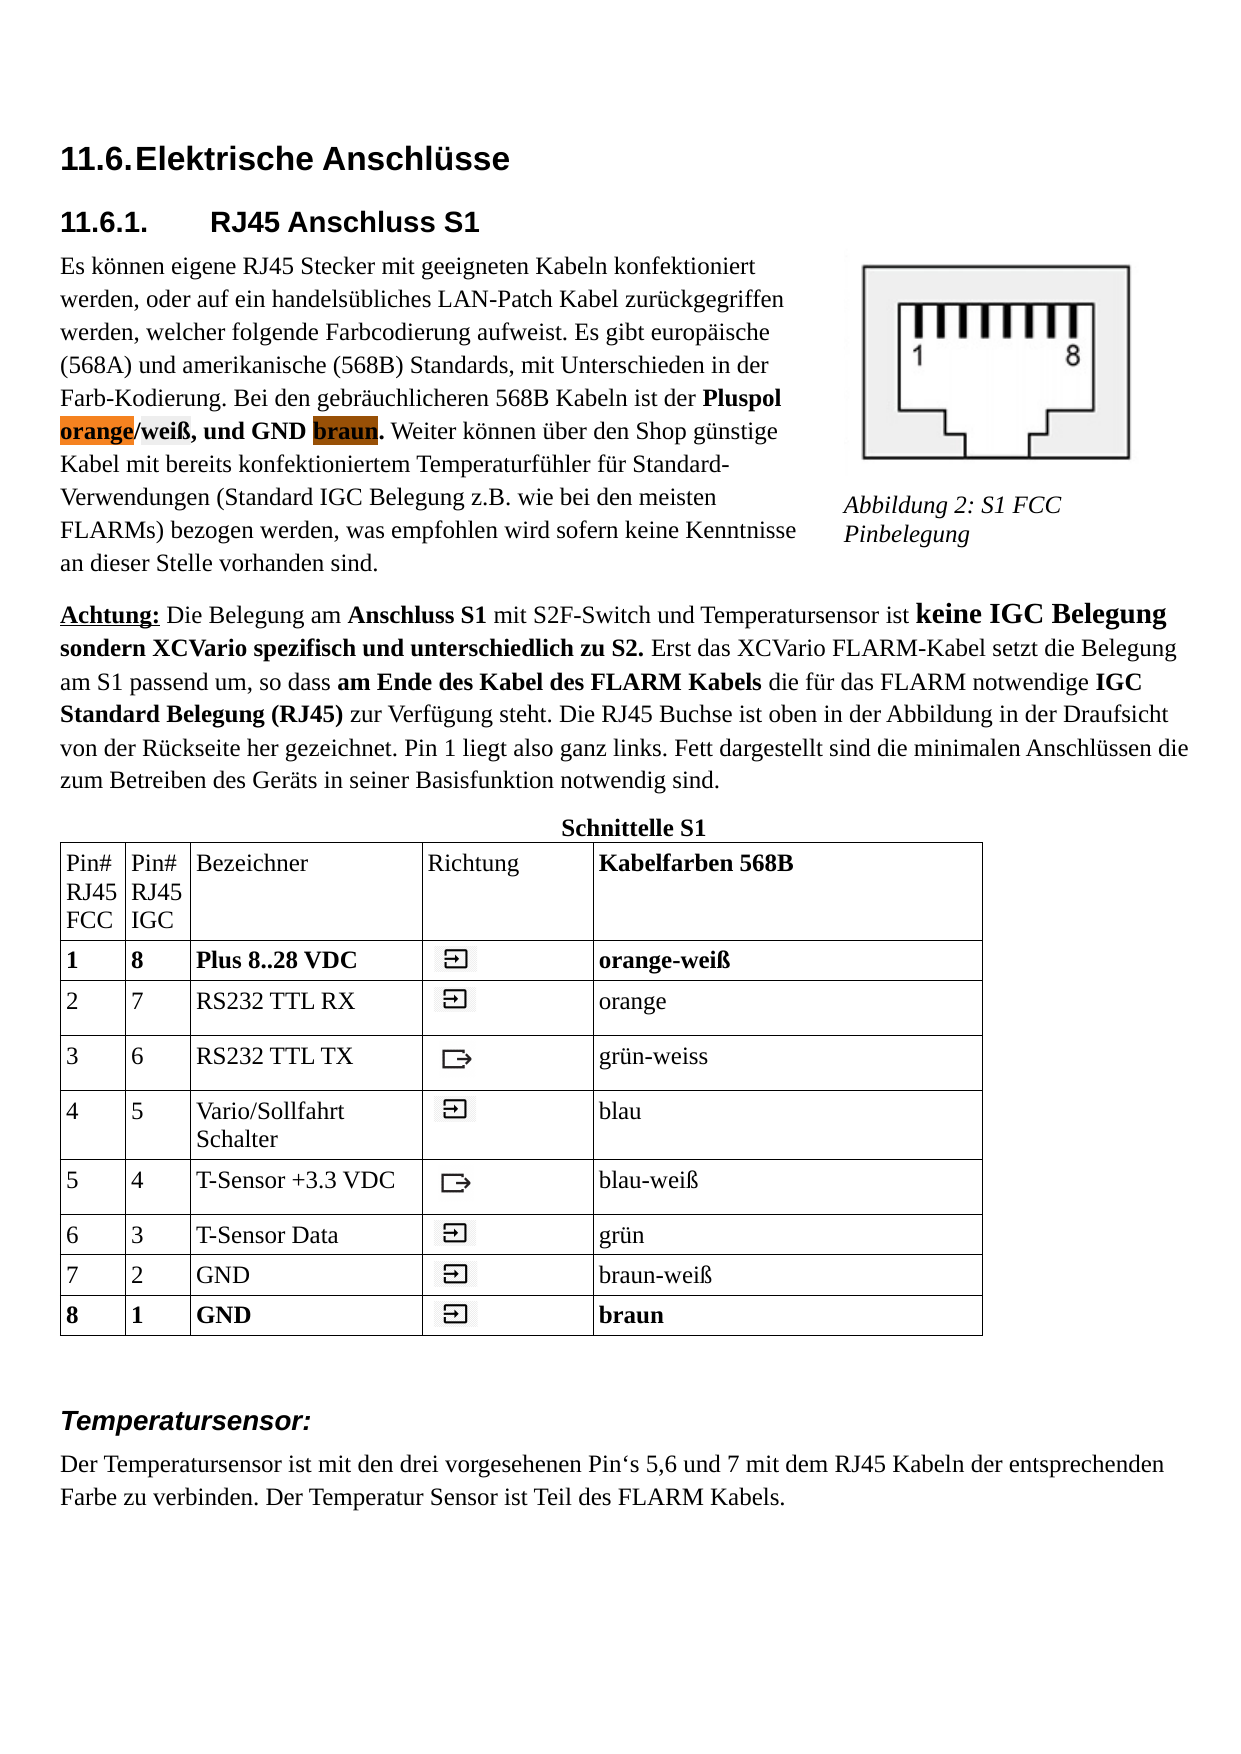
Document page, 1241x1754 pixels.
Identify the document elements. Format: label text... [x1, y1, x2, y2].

table_header Kabelfarben 568B [594, 843, 982, 940]
table_cell Vario/Sollfahrt Schalter [191, 1091, 422, 1159]
table_header Richtung [423, 843, 593, 940]
table_cell grün-weiss [594, 1036, 982, 1090]
subtitle Schnittelle S1 [60, 813, 1207, 842]
table_cell 4 [126, 1160, 190, 1214]
table_cell orange [594, 981, 982, 1035]
table_cell 1 [126, 1296, 190, 1335]
table_cell grün [594, 1215, 982, 1254]
table_cell 7 [61, 1255, 125, 1294]
table_cell GND [191, 1255, 422, 1294]
table_header Pin# RJ45 FCC [61, 843, 125, 940]
table_cell 6 [126, 1036, 190, 1090]
text Abbildung 2: S1 FCC Pinbelegung [844, 485, 1159, 547]
picture [433, 1261, 478, 1287]
table_cell 4 [61, 1091, 125, 1159]
table_cell 8 [126, 941, 190, 980]
table_cell 7 [126, 981, 190, 1035]
table_cell T-Sensor Data [191, 1215, 422, 1254]
picture [437, 1164, 475, 1202]
table_cell 3 [126, 1215, 190, 1254]
table_cell [423, 1296, 593, 1335]
subtitle Temperatursensor: [60, 1404, 1207, 1436]
table_cell GND [191, 1296, 422, 1335]
text Es können eigene RJ45 Stecker mit geeigneten Kabeln konfektioniert werden, oder auf ein handelsübliches LAN-Patch Kabel zurückgegriffen werden, welcher folgende Farbcodierung aufweist. Es gibt europäische (568A) und amerikanische (568B) Standards, mit Unterschieden in der Farb-Kodierung. Bei den gebräuchlicheren 568B Kabeln ist der Pluspol orange/weiß, und GND braun. Weiter können über den Shop günstige Kabel mit bereits konfektioniertem Temperaturfühler für Standard-Verwendungen (Standard IGC Belegung z.B. wie bei den meisten FLARMs) bezogen werden, was empfohlen wird sofern keine Kenntnisse an dieser Stelle vorhanden sind. [60, 251, 1207, 577]
picture [438, 1040, 476, 1078]
table_header Bezeichner [191, 843, 422, 940]
subtitle Elektrische Anschlüsse [60, 139, 1207, 178]
table_cell RS232 TTL RX [191, 981, 422, 1035]
table_cell RS232 TTL TX [191, 1036, 422, 1090]
picture [843, 240, 1160, 485]
table_cell [423, 1036, 593, 1090]
table_cell 3 [61, 1036, 125, 1090]
picture [433, 1220, 477, 1246]
table_cell [423, 1215, 593, 1254]
text Der Temperatursensor ist mit den drei vorgesehenen Pin‘s 5,6 und 7 mit dem RJ45 Kabeln der entsprechenden Farbe zu verbinden. Der Temperatur Sensor ist Teil des FLARM Kabels. [60, 1449, 1207, 1510]
table_cell [423, 1091, 593, 1159]
table_cell [423, 981, 593, 1035]
table_cell orange-weiß [594, 941, 982, 980]
table_cell 1 [61, 941, 125, 980]
table_cell [423, 941, 593, 980]
text Achtung: Die Belegung am Anschluss S1 mit S2F-Switch und Temperatursensor ist keine IGC Belegung sondern XCVario spezifisch und unterschiedlich zu S2. Erst das XCVario FLARM-Kabel setzt die Belegung am S1 passend um, so dass am Ende des Kabel des FLARM Kabels die für das FLARM notwendige IGC Standard Belegung (RJ45) zur Verfügung steht. Die RJ45 Buchse ist oben in der Abbildung in der Draufsicht von der Rückseite her gezeichnet. Pin 1 liegt also ganz links. Fett dargestellt sind die minimalen Anschlüssen die zum Betreiben des Geräts in seiner Basisfunktion notwendig sind. [60, 596, 1207, 794]
table_cell T-Sensor +3.3 VDC [191, 1160, 422, 1214]
table_cell blau-weiß [594, 1160, 982, 1214]
picture [433, 1096, 477, 1122]
subtitle RJ45 Anschluss S1 [60, 205, 1207, 240]
table_cell blau [594, 1091, 982, 1159]
table_cell 2 [126, 1255, 190, 1294]
picture [433, 987, 477, 1012]
table_cell 8 [61, 1296, 125, 1335]
picture [433, 1301, 478, 1327]
table_cell Plus 8..28 VDC [191, 941, 422, 980]
table_cell 6 [61, 1215, 125, 1254]
picture [434, 946, 478, 972]
table_cell 5 [126, 1091, 190, 1159]
table_cell 2 [61, 981, 125, 1035]
table_header Pin# RJ45 IGC [126, 843, 190, 940]
table_cell [423, 1255, 593, 1294]
table_cell [423, 1160, 593, 1214]
table_cell 5 [61, 1160, 125, 1214]
table_cell braun-weiß [594, 1255, 982, 1294]
table_cell braun [594, 1296, 982, 1335]
